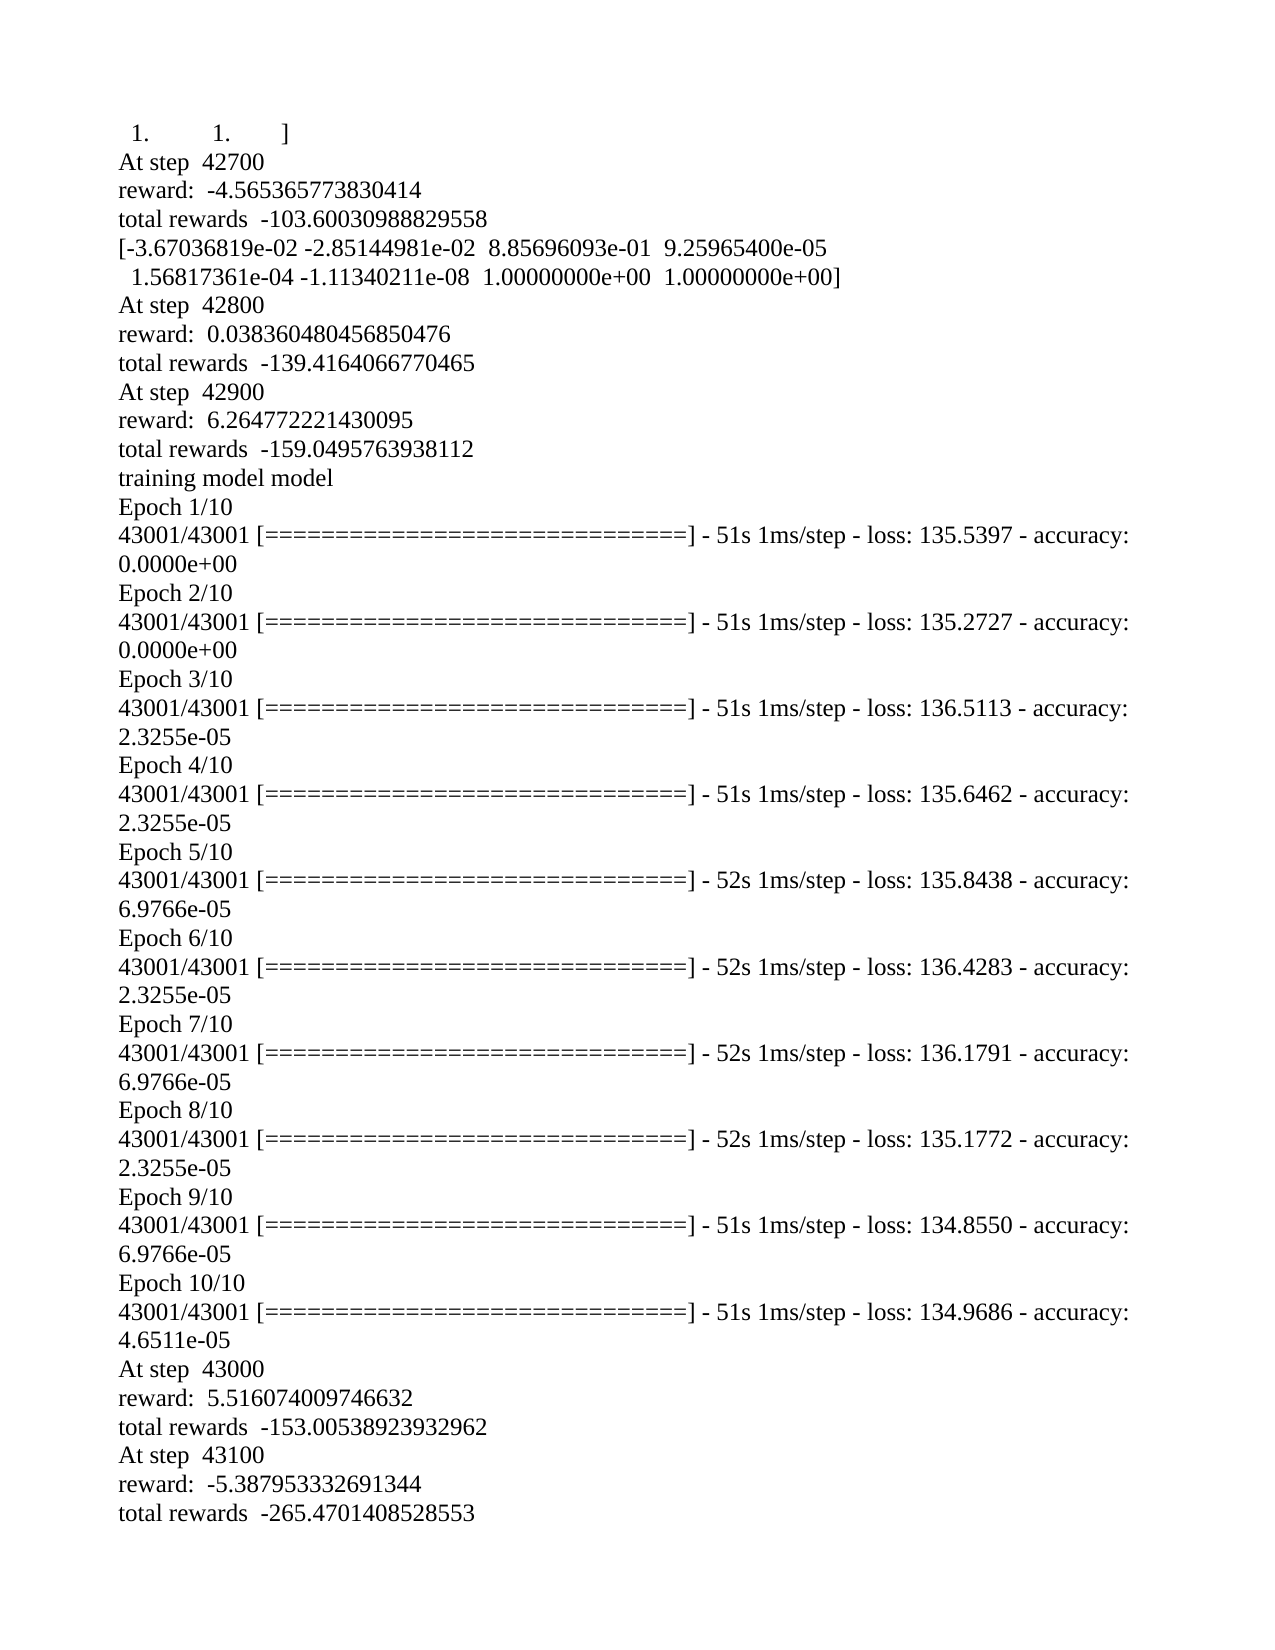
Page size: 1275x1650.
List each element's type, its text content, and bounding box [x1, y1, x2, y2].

text total rewards -159.0495763938112 [118, 434, 1157, 463]
text reward: 5.516074009746632 [118, 1383, 1157, 1412]
text Epoch 2/10 [118, 578, 1157, 607]
text [-3.67036819e-02 -2.85144981e-02 8.85696093e-01 9.25965400e-05 [118, 233, 1157, 262]
text Epoch 3/10 [118, 664, 1157, 693]
text Epoch 7/10 [118, 1009, 1157, 1038]
text Epoch 9/10 [118, 1182, 1157, 1211]
text At step 42700 [118, 147, 1157, 176]
text At step 43100 [118, 1441, 1157, 1469]
text total rewards -139.4164066770465 [118, 348, 1157, 377]
text 1. 1. ] [118, 118, 1157, 147]
text 43001/43001 [==============================] - 51s 1ms/step - loss: 135.2727 - accuracy: 0.0000e+00 [118, 607, 1157, 664]
text Epoch 5/10 [118, 837, 1157, 866]
text 1.56817361e-04 -1.11340211e-08 1.00000000e+00 1.00000000e+00] [118, 262, 1157, 291]
text total rewards -265.4701408528553 [118, 1498, 1157, 1527]
text Epoch 4/10 [118, 751, 1157, 779]
text 43001/43001 [==============================] - 52s 1ms/step - loss: 135.1772 - accuracy: 2.3255e-05 [118, 1124, 1157, 1182]
text Epoch 6/10 [118, 923, 1157, 952]
text 43001/43001 [==============================] - 51s 1ms/step - loss: 134.8550 - accuracy: 6.9766e-05 [118, 1211, 1157, 1268]
text 43001/43001 [==============================] - 51s 1ms/step - loss: 135.6462 - accuracy: 2.3255e-05 [118, 779, 1157, 837]
text reward: -4.565365773830414 [118, 176, 1157, 204]
text 43001/43001 [==============================] - 51s 1ms/step - loss: 135.5397 - accuracy: 0.0000e+00 [118, 521, 1157, 578]
text 43001/43001 [==============================] - 51s 1ms/step - loss: 134.9686 - accuracy: 4.6511e-05 [118, 1297, 1157, 1354]
text reward: 0.038360480456850476 [118, 319, 1157, 348]
text Epoch 8/10 [118, 1096, 1157, 1124]
text reward: -5.387953332691344 [118, 1469, 1157, 1498]
text 43001/43001 [==============================] - 52s 1ms/step - loss: 135.8438 - accuracy: 6.9766e-05 [118, 866, 1157, 923]
text training model model [118, 463, 1157, 492]
text Epoch 10/10 [118, 1268, 1157, 1297]
text total rewards -153.00538923932962 [118, 1412, 1157, 1441]
text 43001/43001 [==============================] - 52s 1ms/step - loss: 136.1791 - accuracy: 6.9766e-05 [118, 1038, 1157, 1096]
text reward: 6.264772221430095 [118, 406, 1157, 434]
text 43001/43001 [==============================] - 52s 1ms/step - loss: 136.4283 - accuracy: 2.3255e-05 [118, 952, 1157, 1009]
text total rewards -103.60030988829558 [118, 204, 1157, 233]
text 43001/43001 [==============================] - 51s 1ms/step - loss: 136.5113 - accuracy: 2.3255e-05 [118, 693, 1157, 751]
text At step 43000 [118, 1354, 1157, 1383]
text Epoch 1/10 [118, 492, 1157, 521]
text At step 42900 [118, 377, 1157, 406]
text At step 42800 [118, 291, 1157, 319]
